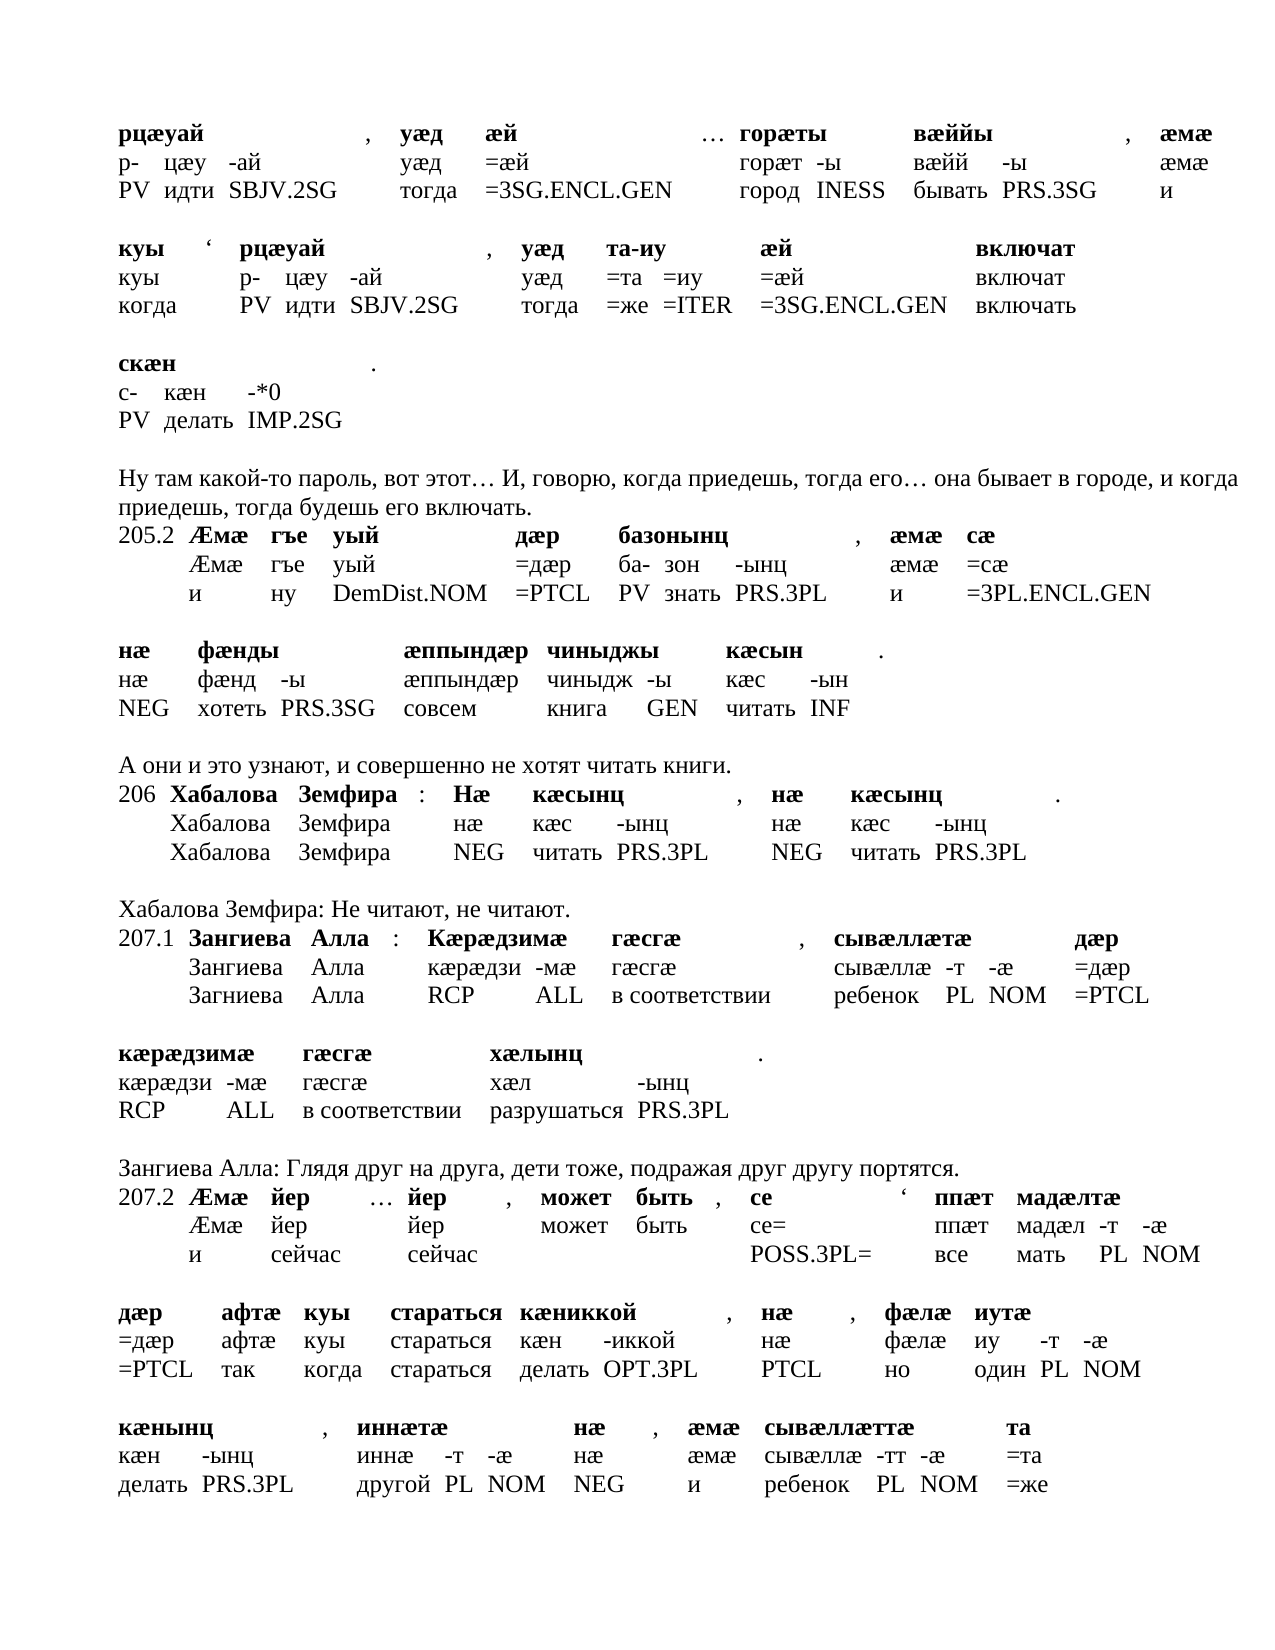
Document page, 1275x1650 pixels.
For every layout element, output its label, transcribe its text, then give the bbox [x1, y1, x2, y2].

text ппæт [934, 1182, 1003, 1211]
text -ай [349, 262, 459, 291]
text PL [1040, 1354, 1069, 1383]
text Хабалова Земфира: Не читают, не читают. [118, 894, 1249, 923]
text NOM [1083, 1354, 1141, 1383]
text -ы [647, 664, 698, 693]
text -ынц [934, 808, 1027, 837]
text иу [974, 1326, 1026, 1354]
text нæ [118, 636, 183, 664]
text нæ [453, 808, 504, 837]
text делать [164, 406, 234, 434]
text та [1006, 1412, 1062, 1441]
text NEG [771, 837, 823, 866]
text другой [357, 1469, 431, 1498]
text , [1125, 118, 1146, 147]
text р- [118, 147, 150, 176]
text =PTCL [1074, 981, 1150, 1009]
text PV [239, 291, 271, 319]
text базонынц [618, 521, 841, 549]
text … [700, 118, 726, 147]
text нæ [573, 1441, 625, 1469]
text NOM [988, 981, 1047, 1009]
text знать [664, 578, 721, 607]
text , [322, 1412, 343, 1441]
text читать [726, 693, 796, 722]
text рцæуай [239, 233, 472, 262]
text гъе [271, 549, 305, 578]
text тогда [521, 291, 579, 319]
text -ын [810, 664, 850, 693]
text мадæл [1016, 1211, 1085, 1239]
text и [1159, 176, 1209, 204]
text ппæт [934, 1211, 989, 1239]
text æмæ [889, 521, 953, 549]
text Алла [311, 952, 365, 981]
text -мæ [226, 1067, 275, 1096]
text уæд [521, 262, 579, 291]
text æппындæр [403, 636, 533, 664]
text чиныдж [547, 664, 633, 693]
text ‘ [899, 1182, 921, 1211]
text дæр [1074, 923, 1163, 952]
text , [799, 923, 820, 952]
text DemDist.NOM [333, 578, 488, 607]
text кæс [726, 664, 796, 693]
text 207.1 [118, 923, 174, 952]
text в соответствии [302, 1096, 462, 1124]
text Зангиева [188, 952, 283, 981]
text . [878, 636, 899, 664]
text чиныджы [547, 636, 712, 664]
text с- [118, 377, 150, 406]
text в соответствии [611, 981, 771, 1009]
text =дæр [118, 1326, 193, 1354]
text иутæ [974, 1297, 1155, 1326]
text кæн [164, 377, 234, 406]
text так [221, 1354, 276, 1383]
text стараться [390, 1354, 492, 1383]
text нæ [761, 1326, 822, 1354]
text Хабалова [169, 837, 270, 866]
text фæлæ [884, 1326, 946, 1354]
text гъе [271, 521, 319, 549]
text стараться [390, 1297, 506, 1326]
text сывæллæттæ [764, 1412, 992, 1441]
text PL [945, 981, 974, 1009]
text куы [304, 1326, 362, 1354]
text NOM [1142, 1239, 1200, 1268]
text стараться [390, 1326, 492, 1354]
text мать [1016, 1239, 1085, 1268]
text Алла [311, 981, 365, 1009]
text город [739, 176, 802, 204]
text , [652, 1412, 673, 1441]
text ребенок [833, 981, 932, 1009]
text -тт [876, 1441, 906, 1469]
text , [849, 1297, 871, 1326]
text -ай [228, 147, 337, 176]
text уæд [400, 118, 471, 147]
text иннæ [357, 1441, 431, 1469]
text NEG [453, 837, 504, 866]
text -иккой [603, 1326, 698, 1354]
text Земфира [298, 779, 404, 808]
text и [188, 578, 243, 607]
text , [486, 233, 507, 262]
text : [418, 779, 439, 808]
text . [370, 348, 391, 377]
text =дæр [1074, 952, 1150, 981]
text . [757, 1038, 778, 1067]
text : [392, 923, 413, 952]
text , [726, 1297, 747, 1326]
text йер [271, 1211, 341, 1239]
text -ынц [616, 808, 709, 837]
text когда [304, 1354, 362, 1383]
text =сæ [966, 549, 1152, 578]
text и [687, 1469, 736, 1498]
text 207.2 [118, 1182, 174, 1211]
text тогда [400, 176, 457, 204]
text сейчас [271, 1239, 341, 1268]
text PRS.3PL [616, 837, 709, 866]
text POSS.3PL= [750, 1239, 872, 1268]
text 206 [118, 779, 156, 808]
text йер [407, 1182, 492, 1211]
text нæ [118, 664, 169, 693]
text дæр [515, 521, 604, 549]
text р- [239, 262, 271, 291]
text все [934, 1239, 989, 1268]
text -ынц [637, 1067, 729, 1096]
text гæсгæ [302, 1038, 476, 1067]
text Хабалова [169, 808, 270, 837]
text куы [118, 233, 191, 262]
text PRS.3PL [202, 1469, 294, 1498]
text кæсынц [850, 779, 1041, 808]
text уæд [400, 147, 457, 176]
text рцæуай [118, 118, 351, 147]
text гæсгæ [302, 1067, 462, 1096]
text цæу [285, 262, 336, 291]
text =же [1006, 1469, 1049, 1498]
text æмæ [1159, 118, 1223, 147]
text кæниккой [519, 1297, 712, 1326]
text æй [760, 233, 962, 262]
text кæс [532, 808, 603, 837]
text се= [750, 1211, 872, 1239]
text сывæллæ [833, 952, 932, 981]
text нæ [573, 1412, 639, 1441]
text =PTCL [118, 1354, 193, 1383]
text Ну там какой-то пароль, вот этот… И, говорю, когда приедешь, тогда его… она бывает в городе, и когда приедешь, тогда будешь его включать. [118, 463, 1249, 521]
text , [715, 1182, 736, 1211]
text =3SG.ENCL.GEN [485, 176, 673, 204]
text вæййы [913, 118, 1111, 147]
text -т [1099, 1211, 1128, 1239]
text -ынц [735, 549, 827, 578]
text читать [532, 837, 603, 866]
text -æ [487, 1441, 546, 1469]
text йер [407, 1211, 478, 1239]
text SBJV.2SG [349, 291, 459, 319]
text GEN [647, 693, 698, 722]
text уæд [521, 233, 592, 262]
text книга [547, 693, 633, 722]
text -ынц [202, 1441, 294, 1469]
text бывать [913, 176, 988, 204]
text фæлæ [884, 1297, 960, 1326]
text уый [333, 521, 501, 549]
text может [540, 1211, 608, 1239]
text Æмæ [188, 1182, 257, 1211]
text Æмæ [188, 549, 243, 578]
text =3SG.ENCL.GEN [760, 291, 948, 319]
text и [188, 1239, 243, 1268]
text , [506, 1182, 527, 1211]
text Хабалова [169, 779, 284, 808]
text кæсын [726, 636, 864, 664]
text PRS.3PL [637, 1096, 729, 1124]
text -*0 [247, 377, 343, 406]
text куы [304, 1297, 376, 1326]
text сейчас [407, 1239, 478, 1268]
text PL [444, 1469, 473, 1498]
text PV [118, 406, 150, 434]
text горæт [739, 147, 802, 176]
text , [736, 779, 757, 808]
text PRS.3PL [735, 578, 827, 607]
text дæр [118, 1297, 207, 1326]
text се [750, 1182, 886, 1211]
text , [855, 521, 876, 549]
text делать [519, 1354, 589, 1383]
text Зангиева [188, 923, 297, 952]
text PTCL [761, 1354, 822, 1383]
text хæлынц [489, 1038, 743, 1067]
text афтæ [221, 1297, 290, 1326]
text кæсынц [532, 779, 723, 808]
text =иу [663, 262, 732, 291]
text кæрæдзимæ [118, 1038, 288, 1067]
text RCP [427, 981, 521, 1009]
text ‘ [204, 233, 226, 262]
text æмæ [687, 1441, 736, 1469]
text =æй [485, 147, 673, 176]
text может [540, 1182, 622, 1211]
text NEG [573, 1469, 625, 1498]
text PV [118, 176, 150, 204]
text кæрæдзи [118, 1067, 212, 1096]
text та-иу [606, 233, 746, 262]
text быть [636, 1182, 701, 1211]
text фæнд [197, 664, 267, 693]
text NOM [920, 1469, 978, 1498]
text кæнынц [118, 1412, 308, 1441]
text нæ [771, 779, 837, 808]
text =PTCL [515, 578, 591, 607]
text æмæ [687, 1412, 750, 1441]
text RCP [118, 1096, 212, 1124]
text =3PL.ENCL.GEN [966, 578, 1152, 607]
text NEG [118, 693, 169, 722]
text быть [636, 1211, 688, 1239]
text включат [975, 233, 1091, 262]
text Загниева [188, 981, 283, 1009]
text SBJV.2SG [228, 176, 337, 204]
text PL [876, 1469, 906, 1498]
text но [884, 1354, 946, 1383]
text фæнды [197, 636, 389, 664]
text и [889, 578, 939, 607]
text нæ [771, 808, 823, 837]
text кæн [118, 1441, 188, 1469]
text идти [285, 291, 336, 319]
text NOM [487, 1469, 546, 1498]
text йер [271, 1182, 355, 1211]
text -ы [280, 664, 376, 693]
text INF [810, 693, 850, 722]
text … [369, 1182, 394, 1211]
text включать [975, 291, 1077, 319]
text æмæ [1159, 147, 1209, 176]
text хотеть [197, 693, 267, 722]
text æй [485, 118, 687, 147]
text кæс [850, 808, 921, 837]
text иннæтæ [357, 1412, 559, 1441]
text горæты [739, 118, 899, 147]
text =же [606, 291, 649, 319]
text идти [164, 176, 214, 204]
text æппындæр [403, 664, 519, 693]
text =ITER [663, 291, 732, 319]
text -т [945, 952, 974, 981]
text -мæ [535, 952, 584, 981]
text ребенок [764, 1469, 862, 1498]
text PRS.3PL [934, 837, 1027, 866]
text сывæллæ [764, 1441, 862, 1469]
text гæсгæ [611, 923, 785, 952]
text цæу [164, 147, 214, 176]
text =дæр [515, 549, 591, 578]
text -æ [1083, 1326, 1141, 1354]
text , [365, 118, 386, 147]
text делать [118, 1469, 188, 1498]
text совсем [403, 693, 519, 722]
text вæйй [913, 147, 988, 176]
text когда [118, 291, 177, 319]
text один [974, 1354, 1026, 1383]
text куы [118, 262, 177, 291]
text зон [664, 549, 721, 578]
text 205.2 [118, 521, 174, 549]
text мадæлтæ [1016, 1182, 1214, 1211]
text ба- [618, 549, 650, 578]
text PRS.3SG [280, 693, 376, 722]
text ну [271, 578, 305, 607]
text PL [1099, 1239, 1128, 1268]
text Земфира [298, 837, 391, 866]
text Земфира [298, 808, 391, 837]
text уый [333, 549, 488, 578]
text А они и это узнают, и совершенно не хотят читать книги. [118, 751, 1249, 779]
text Алла [311, 923, 379, 952]
text Кæрæдзимæ [427, 923, 598, 952]
text хæл [489, 1067, 623, 1096]
text -æ [920, 1441, 978, 1469]
text сывæллæтæ [833, 923, 1061, 952]
text -т [1040, 1326, 1069, 1354]
text Æмæ [188, 521, 257, 549]
text -ы [1002, 147, 1097, 176]
text IMP.2SG [247, 406, 343, 434]
text æмæ [889, 549, 939, 578]
text . [1054, 779, 1076, 808]
text Æмæ [188, 1211, 243, 1239]
text кæн [519, 1326, 589, 1354]
text -æ [1142, 1211, 1200, 1239]
text гæсгæ [611, 952, 771, 981]
text -ы [816, 147, 886, 176]
text OPT.3PL [603, 1354, 698, 1383]
text Зангиева Алла: Глядя друг на друга, дети тоже, подражая друг другу портятся. [118, 1153, 1249, 1182]
text нæ [761, 1297, 836, 1326]
text кæрæдзи [427, 952, 521, 981]
text Нæ [453, 779, 518, 808]
text читать [850, 837, 921, 866]
text ALL [535, 981, 584, 1009]
text сæ [966, 521, 1165, 549]
text ALL [226, 1096, 275, 1124]
text =æй [760, 262, 948, 291]
text =та [1006, 1441, 1049, 1469]
text афтæ [221, 1326, 276, 1354]
text -т [444, 1441, 473, 1469]
text PRS.3SG [1002, 176, 1097, 204]
text -æ [988, 952, 1047, 981]
text скæн [118, 348, 357, 377]
text включат [975, 262, 1077, 291]
text INESS [816, 176, 886, 204]
text =та [606, 262, 649, 291]
text разрушаться [489, 1096, 623, 1124]
text PV [618, 578, 650, 607]
